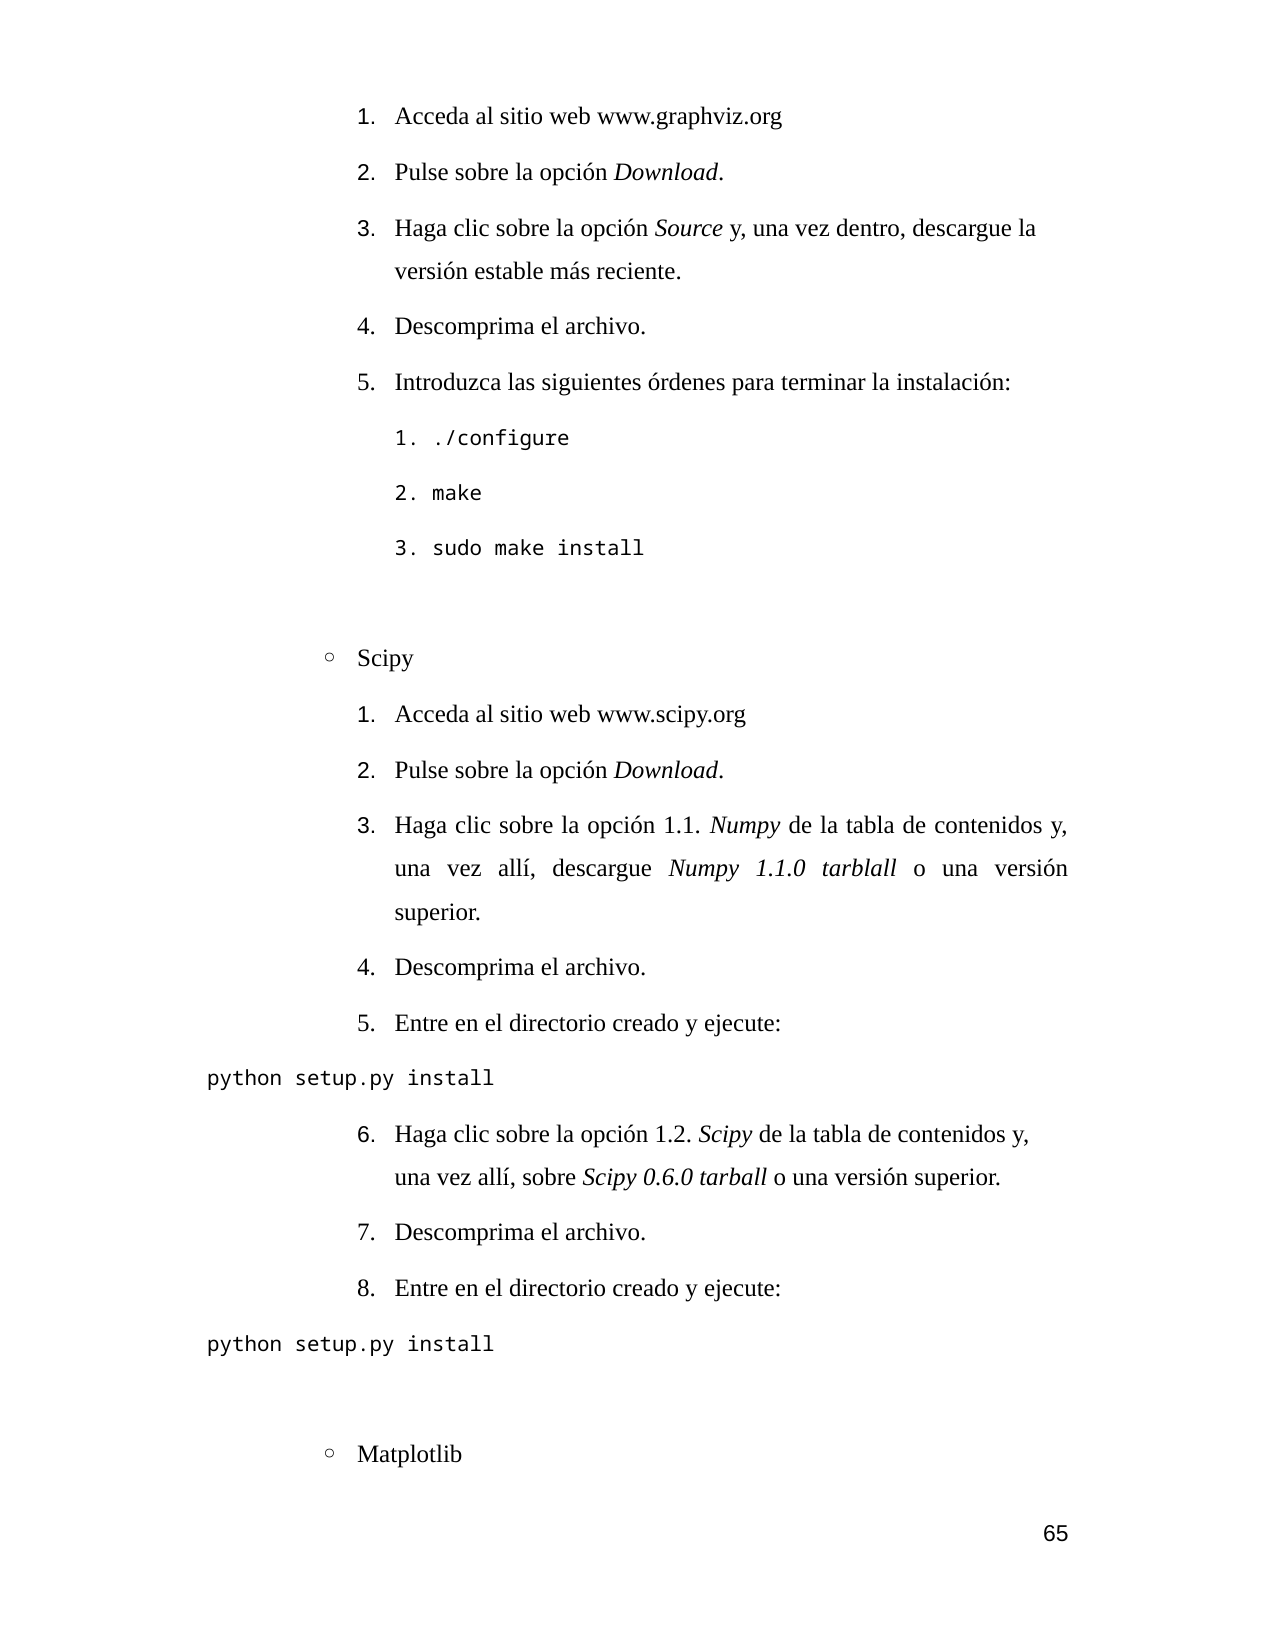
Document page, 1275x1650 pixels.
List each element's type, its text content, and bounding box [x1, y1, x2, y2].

list Pulse sobre la opción Download. [357, 755, 1068, 783]
list Entre en el directorio creado y ejecute: [357, 1273, 1068, 1302]
list Acceda al sitio web www.graphviz.org [357, 101, 1068, 130]
list Descomprima el archivo. [357, 1217, 1068, 1246]
text python setup.py install [207, 1063, 1068, 1092]
list Entre en el directorio creado y ejecute: [357, 1008, 1068, 1037]
list Haga clic sobre la opción 1.2. Scipy de la tabla de contenidos y, una vez allí, sobre Scipy 0.6.0 tarball o una versión superior. [357, 1119, 1068, 1191]
list Haga clic sobre la opción 1.1. Numpy de la tabla de contenidos y, una vez allí, descargue Numpy 1.1.0 tarblall o una versión superior. [357, 810, 1068, 925]
list make [394, 478, 1068, 506]
list sudo make install [394, 533, 1068, 561]
list Pulse sobre la opción Download. [357, 157, 1068, 186]
list Introduzca las siguientes órdenes para terminar la instalación: [357, 367, 1068, 396]
text python setup.py install [207, 1329, 1068, 1357]
list Acceda al sitio web www.scipy.org [357, 699, 1068, 728]
list Scipy [319, 643, 1068, 672]
list Descomprima el archivo. [357, 311, 1068, 340]
list Haga clic sobre la opción Source y, una vez dentro, descargue la versión estable más reciente. [357, 213, 1068, 284]
list Matplotlib [319, 1439, 1068, 1468]
list ./configure [394, 423, 1068, 451]
list Descomprima el archivo. [357, 952, 1068, 981]
